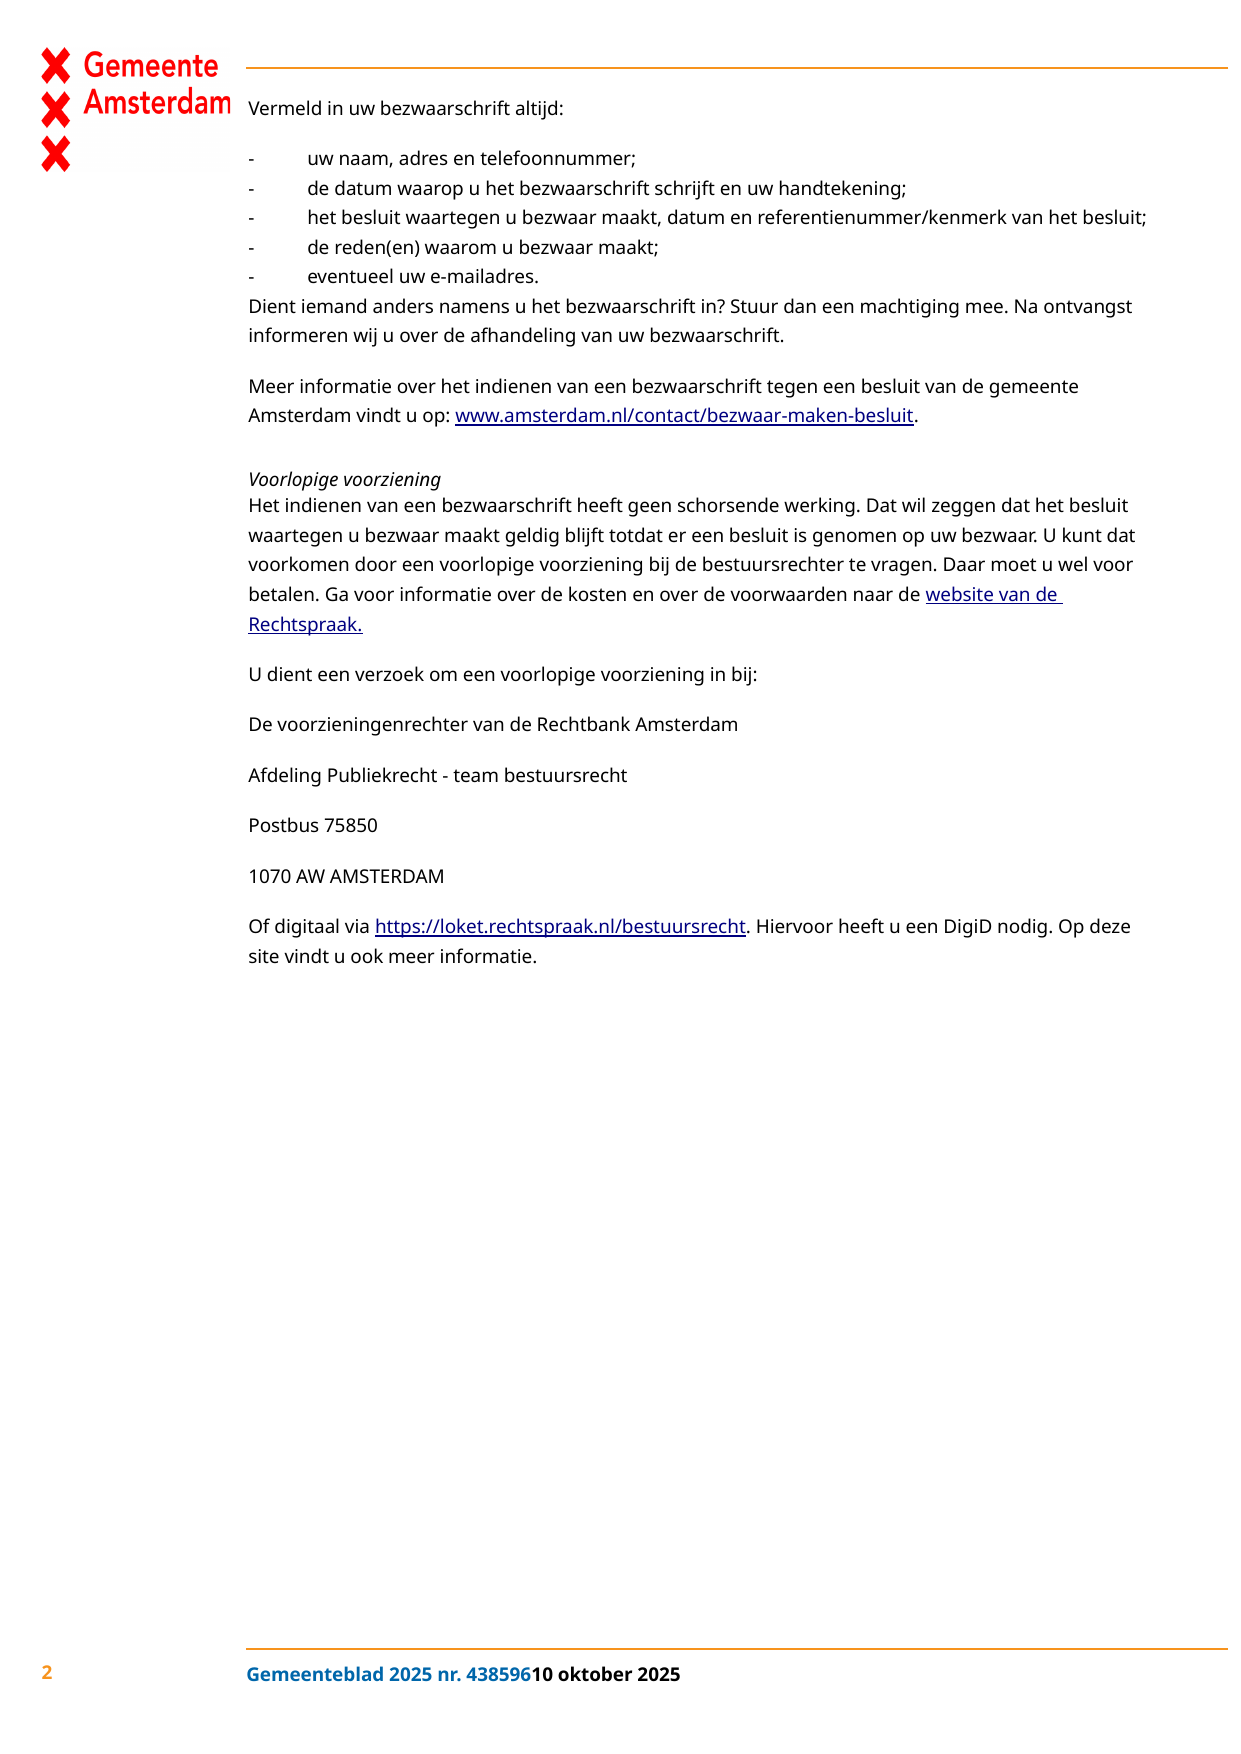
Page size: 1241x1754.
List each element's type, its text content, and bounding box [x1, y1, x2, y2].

list de reden(en) waarom u bezwaar maakt; [248, 234, 1152, 260]
list de datum waarop u het bezwaarschrift schrijft en uw handtekening; [248, 175, 1152, 201]
text Afdeling Publiekrecht - team bestuursrecht [248, 762, 1152, 788]
text 1070 AW AMSTERDAM [248, 863, 1152, 888]
text Meer informatie over het indienen van een bezwaarschrift tegen een besluit van de gemeente Amsterdam vindt u op: www.amsterdam.nl/contact/bezwaar-maken-besluit. [248, 373, 1152, 428]
text U dient een verzoek om een voorlopige voorziening in bij: [248, 661, 1152, 687]
list het besluit waartegen u bezwaar maakt, datum en referentienummer/kenmerk van het besluit; [248, 204, 1152, 230]
list eventueel uw e-mailadres. [248, 263, 1152, 289]
text De voorzieningenrechter van de Rechtbank Amsterdam [248, 712, 1152, 737]
text Postbus 75850 [248, 812, 1152, 838]
text Of digitaal via https://loket.rechtspraak.nl/bestuursrecht. Hiervoor heeft u een DigiD nodig. Op deze site vindt u ook meer informatie. [248, 913, 1152, 968]
text Het indienen van een bezwaarschrift heeft geen schorsende werking. Dat wil zeggen dat het besluit waartegen u bezwaar maakt geldig blijft totdat er een besluit is genomen op uw bezwaar. U kunt dat voorkomen door een voorlopige voorziening bij de bestuursrechter te vragen. Daar moet u wel voor betalen. Ga voor informatie over de kosten en over de voorwaarden naar de website van de Rechtspraak. [248, 492, 1152, 636]
text Dient iemand anders namens u het bezwaarschrift in? Stuur dan een machtiging mee. Na ontvangst informeren wij u over de afhandeling van uw bezwaarschrift. [248, 293, 1152, 348]
picture [41, 47, 231, 172]
list uw naam, adres en telefoonnummer; [248, 145, 1152, 171]
text Vermeld in uw bezwaarschrift altijd: [248, 95, 1152, 121]
text Voorlopige voorziening [248, 467, 1152, 492]
